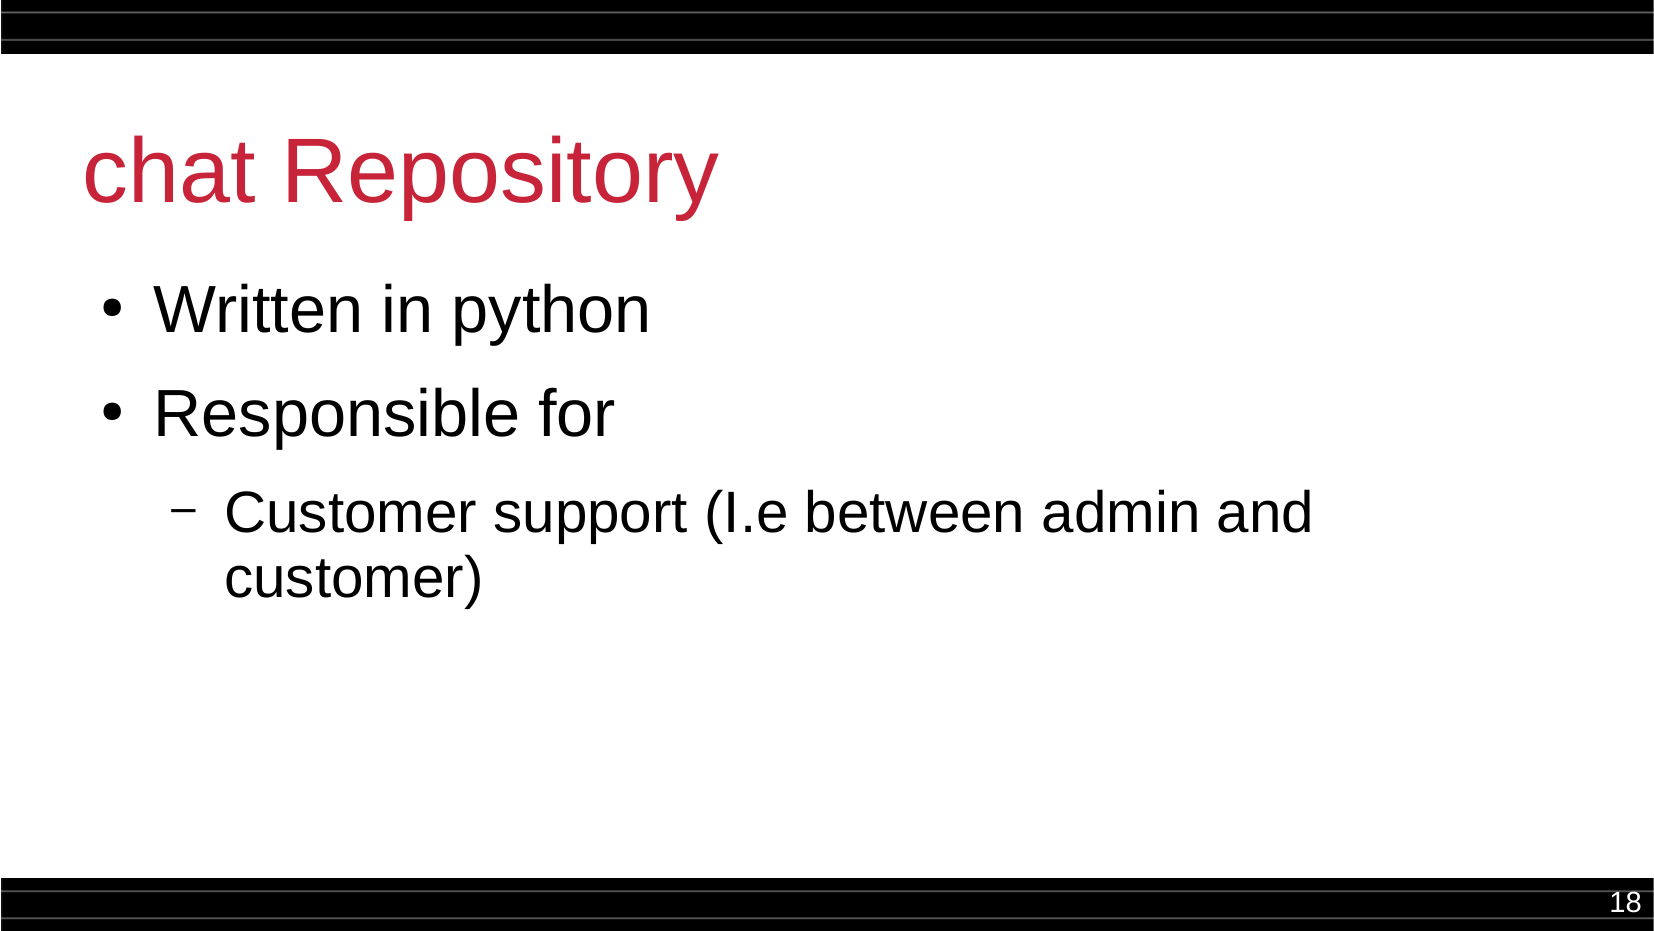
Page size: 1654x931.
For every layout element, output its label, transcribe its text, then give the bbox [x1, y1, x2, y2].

picture [1, 0, 1654, 54]
picture [1, 878, 1654, 931]
title chat Repository [82, 92, 1571, 249]
list Written in python Responsible for Customer support (I.e between admin and customer) [82, 271, 1571, 758]
